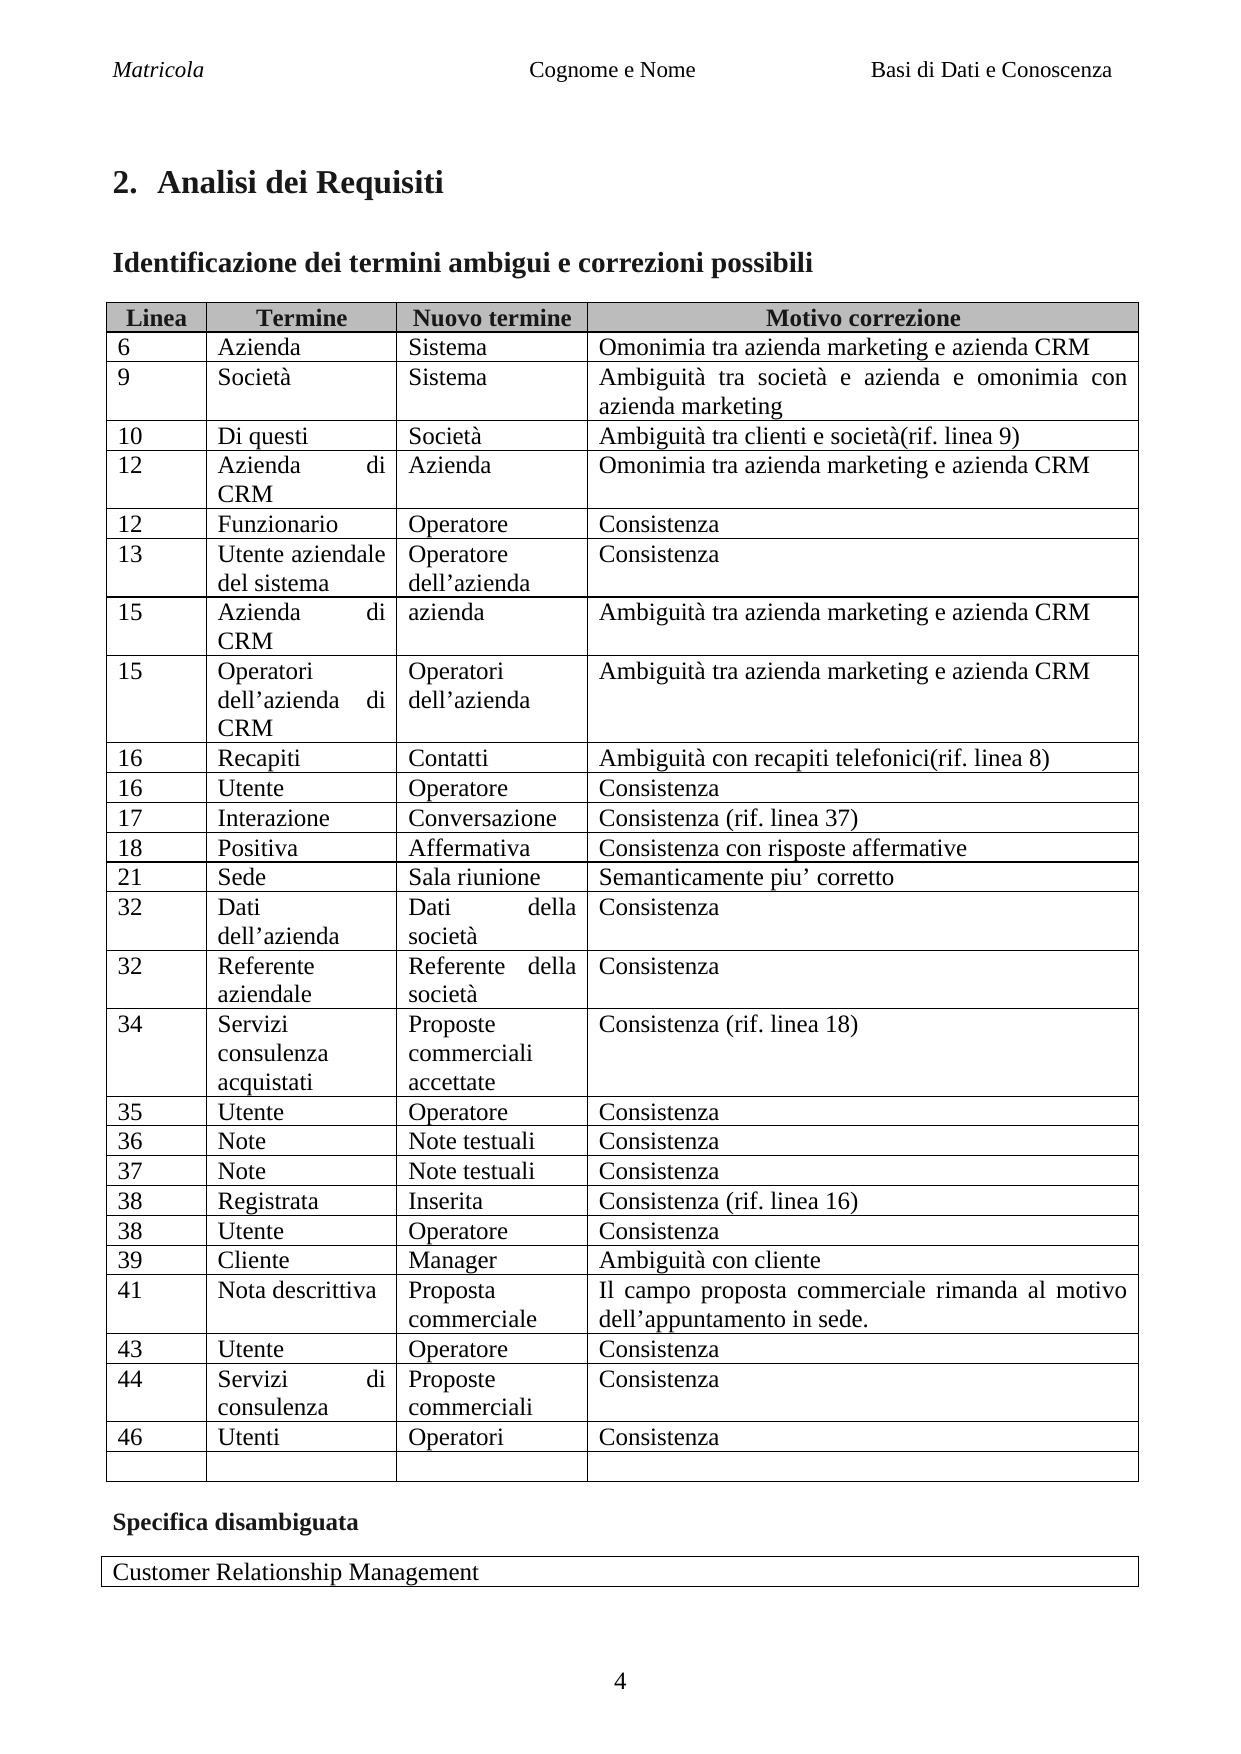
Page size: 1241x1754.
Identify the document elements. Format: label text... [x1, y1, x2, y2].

table_cell Referente aziendale [207, 951, 396, 1008]
table_cell Consistenza (rif. linea 37) [588, 803, 1138, 832]
table_cell 35 [107, 1097, 206, 1125]
subtitle Identificazione dei termini ambigui e correzioni possibili [112, 245, 1128, 278]
table_cell [107, 1452, 206, 1481]
table_cell Consistenza [588, 1364, 1138, 1421]
table_cell 43 [107, 1334, 206, 1363]
table_cell 46 [107, 1422, 206, 1451]
table_cell Ambiguità tra azienda marketing e azienda CRM [588, 598, 1138, 655]
table_cell Omonimia tra azienda marketing e azienda CRM [588, 333, 1138, 361]
table_cell Consistenza [588, 1156, 1138, 1185]
table_cell 16 [107, 773, 206, 802]
table_cell Azienda di CRM [207, 451, 396, 508]
table_cell Azienda [207, 333, 396, 361]
table_cell Operatore [397, 1097, 587, 1125]
table_cell Consistenza [588, 539, 1138, 596]
table_cell Manager [397, 1246, 587, 1274]
table_cell 15 [107, 598, 206, 655]
table_cell Ambiguità tra azienda marketing e azienda CRM [588, 656, 1138, 742]
table_cell Interazione [207, 803, 396, 832]
table_cell Affermativa [397, 833, 587, 861]
table_cell Consistenza [588, 892, 1138, 950]
table_cell Consistenza con risposte affermative [588, 833, 1138, 861]
table_cell Il campo proposta commerciale rimanda al motivo dell’appuntamento in sede. [588, 1275, 1138, 1333]
table_cell Utente [207, 773, 396, 802]
table_cell Referente della società [397, 951, 587, 1008]
table_cell 9 [107, 362, 206, 420]
table_cell Consistenza [588, 773, 1138, 802]
subtitle Analisi dei Requisiti [112, 162, 1128, 201]
table_cell Operatore [397, 773, 587, 802]
table_cell Operatore [397, 1216, 587, 1244]
table_cell Omonimia tra azienda marketing e azienda CRM [588, 451, 1138, 508]
table_cell Utente [207, 1334, 396, 1363]
table_cell 17 [107, 803, 206, 832]
table_cell Operatori [397, 1422, 587, 1451]
table_cell 44 [107, 1364, 206, 1421]
table_cell Ambiguità tra società e azienda e omonimia con azienda marketing [588, 362, 1138, 420]
table_cell 39 [107, 1246, 206, 1274]
table_cell Dati della società [397, 892, 587, 950]
table_cell 12 [107, 451, 206, 508]
table_cell 12 [107, 509, 206, 538]
table_cell Cliente [207, 1246, 396, 1274]
table_cell Consistenza [588, 1422, 1138, 1451]
table_cell Di questi [207, 421, 396, 449]
table_cell [397, 1452, 587, 1481]
table_cell Inserita [397, 1186, 587, 1215]
table_cell Ambiguità tra clienti e società(rif. linea 9) [588, 421, 1138, 449]
table_cell Servizi di consulenza [207, 1364, 396, 1421]
table_cell Sistema [397, 362, 587, 420]
table_cell Conversazione [397, 803, 587, 832]
table_cell Consistenza [588, 1334, 1138, 1363]
table_cell 21 [107, 863, 206, 891]
table_cell 41 [107, 1275, 206, 1333]
table_cell Ambiguità con recapiti telefonici(rif. linea 8) [588, 743, 1138, 772]
table_cell Operatore [397, 1334, 587, 1363]
subtitle Specifica disambiguata [112, 1507, 1128, 1536]
table_cell Operatori dell’azienda di CRM [207, 656, 396, 742]
table_cell Note testuali [397, 1156, 587, 1185]
table_cell Servizi consulenza acquistati [207, 1009, 396, 1096]
table_cell Consistenza [588, 509, 1138, 538]
table_header Customer Relationship Management [102, 1557, 1138, 1586]
table_cell Note [207, 1126, 396, 1155]
table_cell 36 [107, 1126, 206, 1155]
table_cell 37 [107, 1156, 206, 1185]
table_cell Utente aziendale del sistema [207, 539, 396, 596]
table_cell Dati dell’azienda [207, 892, 396, 950]
table_cell 32 [107, 892, 206, 950]
table_cell 16 [107, 743, 206, 772]
table_cell Nota descrittiva [207, 1275, 396, 1333]
table_cell Funzionario [207, 509, 396, 538]
table_cell Consistenza (rif. linea 16) [588, 1186, 1138, 1215]
table_cell Proposte commerciali accettate [397, 1009, 587, 1096]
table_cell 32 [107, 951, 206, 1008]
table_cell Società [397, 421, 587, 449]
table_cell Consistenza [588, 1097, 1138, 1125]
table_cell 38 [107, 1186, 206, 1215]
table_cell Note [207, 1156, 396, 1185]
table_cell Azienda di CRM [207, 598, 396, 655]
table_cell Sede [207, 863, 396, 891]
table_cell 15 [107, 656, 206, 742]
table_cell Operatore [397, 509, 587, 538]
table_cell Note testuali [397, 1126, 587, 1155]
table_cell Utenti [207, 1422, 396, 1451]
table_cell Consistenza [588, 1216, 1138, 1244]
table_cell Azienda [397, 451, 587, 508]
table_cell Consistenza (rif. linea 18) [588, 1009, 1138, 1096]
table_cell Proposte commerciali [397, 1364, 587, 1421]
table_cell Contatti [397, 743, 587, 772]
table_cell Utente [207, 1097, 396, 1125]
table_cell Consistenza [588, 951, 1138, 1008]
table_cell 6 [107, 333, 206, 361]
table_cell Consistenza [588, 1126, 1138, 1155]
table_cell [588, 1452, 1138, 1481]
table_cell Operatori dell’azienda [397, 656, 587, 742]
table_header Linea [107, 303, 206, 331]
table_cell 18 [107, 833, 206, 861]
table_cell 10 [107, 421, 206, 449]
table_cell Ambiguità con cliente [588, 1246, 1138, 1274]
table_cell 34 [107, 1009, 206, 1096]
table_cell Registrata [207, 1186, 396, 1215]
table_cell Utente [207, 1216, 396, 1244]
table_cell Sistema [397, 333, 587, 361]
table_header Motivo correzione [588, 303, 1138, 331]
table_cell Operatore dell’azienda [397, 539, 587, 596]
table_cell Proposta commerciale [397, 1275, 587, 1333]
table_cell 13 [107, 539, 206, 596]
table_cell 38 [107, 1216, 206, 1244]
table_cell Società [207, 362, 396, 420]
table_cell Recapiti [207, 743, 396, 772]
table_header Nuovo termine [397, 303, 587, 331]
table_cell Semanticamente piu’ corretto [588, 863, 1138, 891]
table_header Termine [207, 303, 396, 331]
table_cell azienda [397, 598, 587, 655]
table_cell Positiva [207, 833, 396, 861]
table_cell [207, 1452, 396, 1481]
table_cell Sala riunione [397, 863, 587, 891]
